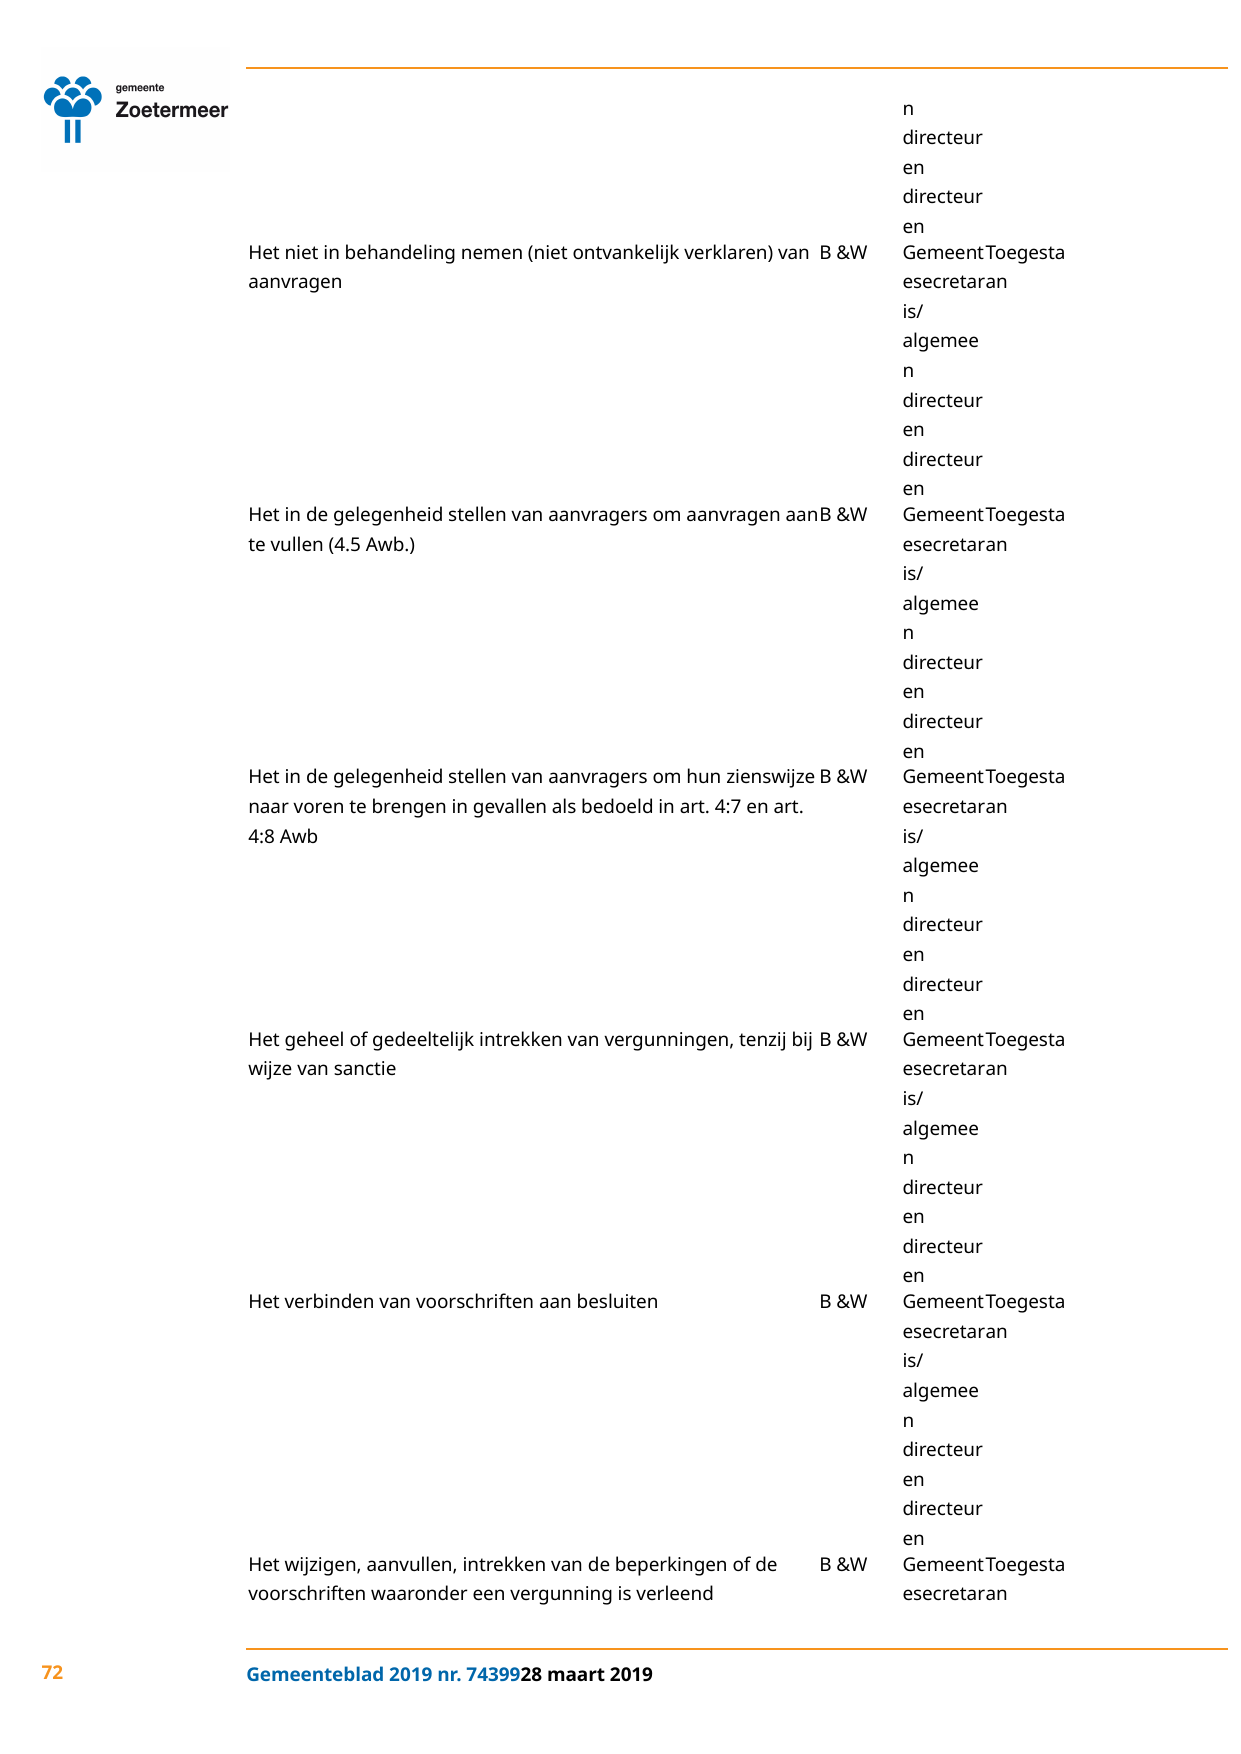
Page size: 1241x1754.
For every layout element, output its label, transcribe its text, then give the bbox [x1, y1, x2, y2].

table_cell Gemeentesecretaris/ algemeen directeur en directeuren [902, 501, 985, 764]
table_cell Toegestaan [985, 1026, 1068, 1288]
table_cell Het in de gelegenheid stellen van aanvragers om hun zienswijze naar voren te brengen in gevallen als bedoeld in art. 4:7 en art. 4:8 Awb [248, 764, 819, 1026]
table_cell [819, 95, 902, 239]
table_cell Gemeentesecretaris/ algemeen directeur en directeuren [902, 764, 985, 1026]
table_cell Het geheel of gedeeltelijk intrekken van vergunningen, tenzij bij wijze van sanctie [248, 1026, 819, 1288]
table_cell B &W [819, 1026, 902, 1288]
table_cell [985, 95, 1068, 239]
table_cell Het niet in behandeling nemen (niet ontvankelijk verklaren) van aanvragen [248, 239, 819, 501]
table_cell B &W [819, 1551, 902, 1606]
table_cell Toegestaan [985, 764, 1068, 1026]
table_cell Toegestaan [985, 239, 1068, 501]
table_cell Toegestaan [985, 1551, 1068, 1606]
table_cell n directeur en directeuren [902, 95, 985, 239]
table_cell Gemeentesecretaris/ algemeen directeur en directeuren [902, 239, 985, 501]
table_cell Gemeentesecretar [902, 1551, 985, 1606]
table_cell B &W [819, 1289, 902, 1551]
table_cell Gemeentesecretaris/ algemeen directeur en directeuren [902, 1289, 985, 1551]
table_cell B &W [819, 501, 902, 764]
table_cell [248, 95, 819, 239]
table_cell Het in de gelegenheid stellen van aanvragers om aanvragen aan te vullen (4.5 Awb.) [248, 501, 819, 764]
table_cell Het verbinden van voorschriften aan besluiten [248, 1289, 819, 1551]
table_cell Gemeentesecretaris/ algemeen directeur en directeuren [902, 1026, 985, 1288]
table_cell Toegestaan [985, 501, 1068, 764]
table_cell B &W [819, 239, 902, 501]
picture [41, 47, 231, 172]
table_cell B &W [819, 764, 902, 1026]
table_cell Het wijzigen, aanvullen, intrekken van de beperkingen of de voorschriften waaronder een vergunning is verleend [248, 1551, 819, 1606]
table_cell Toegestaan [985, 1289, 1068, 1551]
